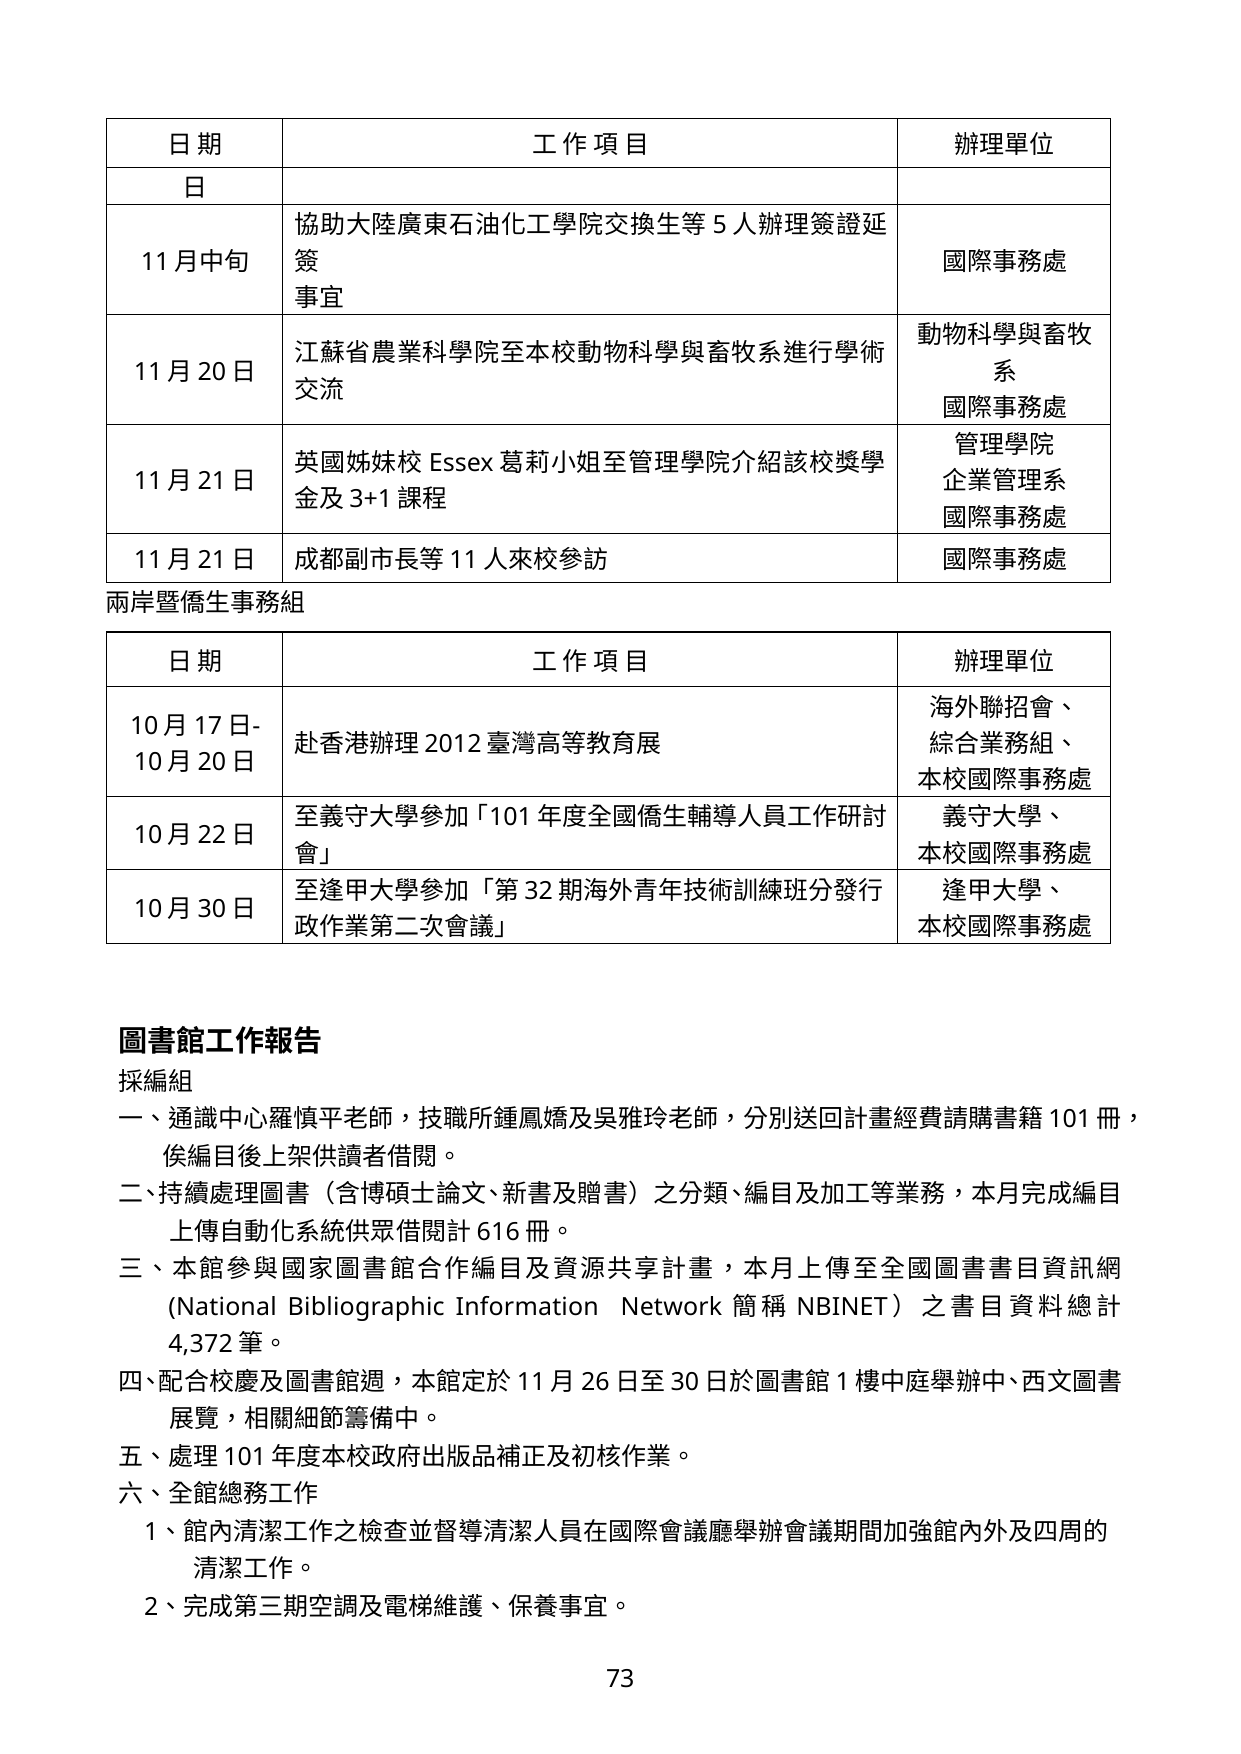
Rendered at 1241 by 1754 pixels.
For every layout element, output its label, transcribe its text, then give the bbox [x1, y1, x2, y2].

table_cell [898, 168, 1110, 204]
table_cell 海外聯招會、 綜合業務組、 本校國際事務處 [898, 687, 1110, 796]
table_cell 10月17日- 10月20日 [107, 687, 282, 796]
text 1、館內清潔工作之檢查並督導清潔人員在國際會議廳舉辦會議期間加強館內外及四周的清潔工作。 [118, 1510, 1122, 1585]
table_cell 至逢甲大學參加「第32期海外青年技術訓練班分發行政作業第二次會議」 [283, 870, 897, 943]
table_cell 管理學院 企業管理系 國際事務處 [898, 425, 1110, 533]
table_header 工 作 項 目 [283, 119, 897, 167]
text 六、全館總務工作 [118, 1472, 1122, 1510]
text 四、配合校慶及圖書館週，本館定於11月26日至30日於圖書館1樓中庭舉辦中、西文圖書展覽，相關細節籌備中。 [118, 1360, 1122, 1435]
table_cell 至義守大學參加「101年度全國僑生輔導人員工作研討會」 [283, 797, 897, 869]
text 五、處理101年度本校政府出版品補正及初核作業。 [118, 1435, 1122, 1472]
table_cell [283, 168, 897, 204]
text 採編組 [118, 1060, 1122, 1097]
table_cell 成都副市長等11人來校參訪 [283, 534, 897, 582]
table_cell 赴香港辦理2012臺灣高等教育展 [283, 687, 897, 796]
text 一、通識中心羅慎平老師，技職所鍾鳳嬌及吳雅玲老師，分別送回計畫經費請購書籍101冊，俟編目後上架供讀者借閱。 [118, 1097, 1122, 1172]
text 二、持續處理圖書（含博碩士論文、新書及贈書）之分類、編目及加工等業務，本月完成編目上傳自動化系統供眾借閱計616冊。 [118, 1172, 1122, 1247]
table_cell 10月30日 [107, 870, 282, 943]
table_cell 江蘇省農業科學院至本校動物科學與畜牧系進行學術交流 [283, 315, 897, 423]
table_cell 英國姊妹校Essex葛莉小姐至管理學院介紹該校獎學金及3+1課程 [283, 425, 897, 533]
table_cell 11月中旬 [107, 205, 282, 314]
text 圖書館工作報告 [118, 1018, 1122, 1060]
table_header 辦理單位 [898, 633, 1110, 686]
table_cell 國際事務處 [898, 534, 1110, 582]
text 三、本館參與國家圖書館合作編目及資源共享計畫，本月上傳至全國圖書書目資訊網 (National Bibliographic Information Network簡稱NBINET）之書目資料總計4,372筆。 [118, 1247, 1122, 1360]
table_header 日 期 [107, 119, 282, 167]
table_cell 逢甲大學、 本校國際事務處 [898, 870, 1110, 943]
table_header 日 期 [107, 633, 282, 686]
table_cell 11月20日 [107, 315, 282, 423]
table_cell 11月21日 [107, 534, 282, 582]
text 2、完成第三期空調及電梯維護、保養事宜。 [118, 1585, 1122, 1622]
table_cell 動物科學與畜牧系 國際事務處 [898, 315, 1110, 423]
table_cell 協助大陸廣東石油化工學院交換生等5人辦理簽證延簽 事宜 [283, 205, 897, 314]
table_cell 義守大學、 本校國際事務處 [898, 797, 1110, 869]
table_header 辦理單位 [898, 119, 1110, 167]
table_cell 國際事務處 [898, 205, 1110, 314]
table_cell 10月22日 [107, 797, 282, 869]
table_cell 11月21日 [107, 425, 282, 533]
table_cell 日 [107, 168, 282, 204]
text 兩岸暨僑生事務組 [106, 583, 1122, 619]
table_header 工 作 項 目 [283, 633, 897, 686]
